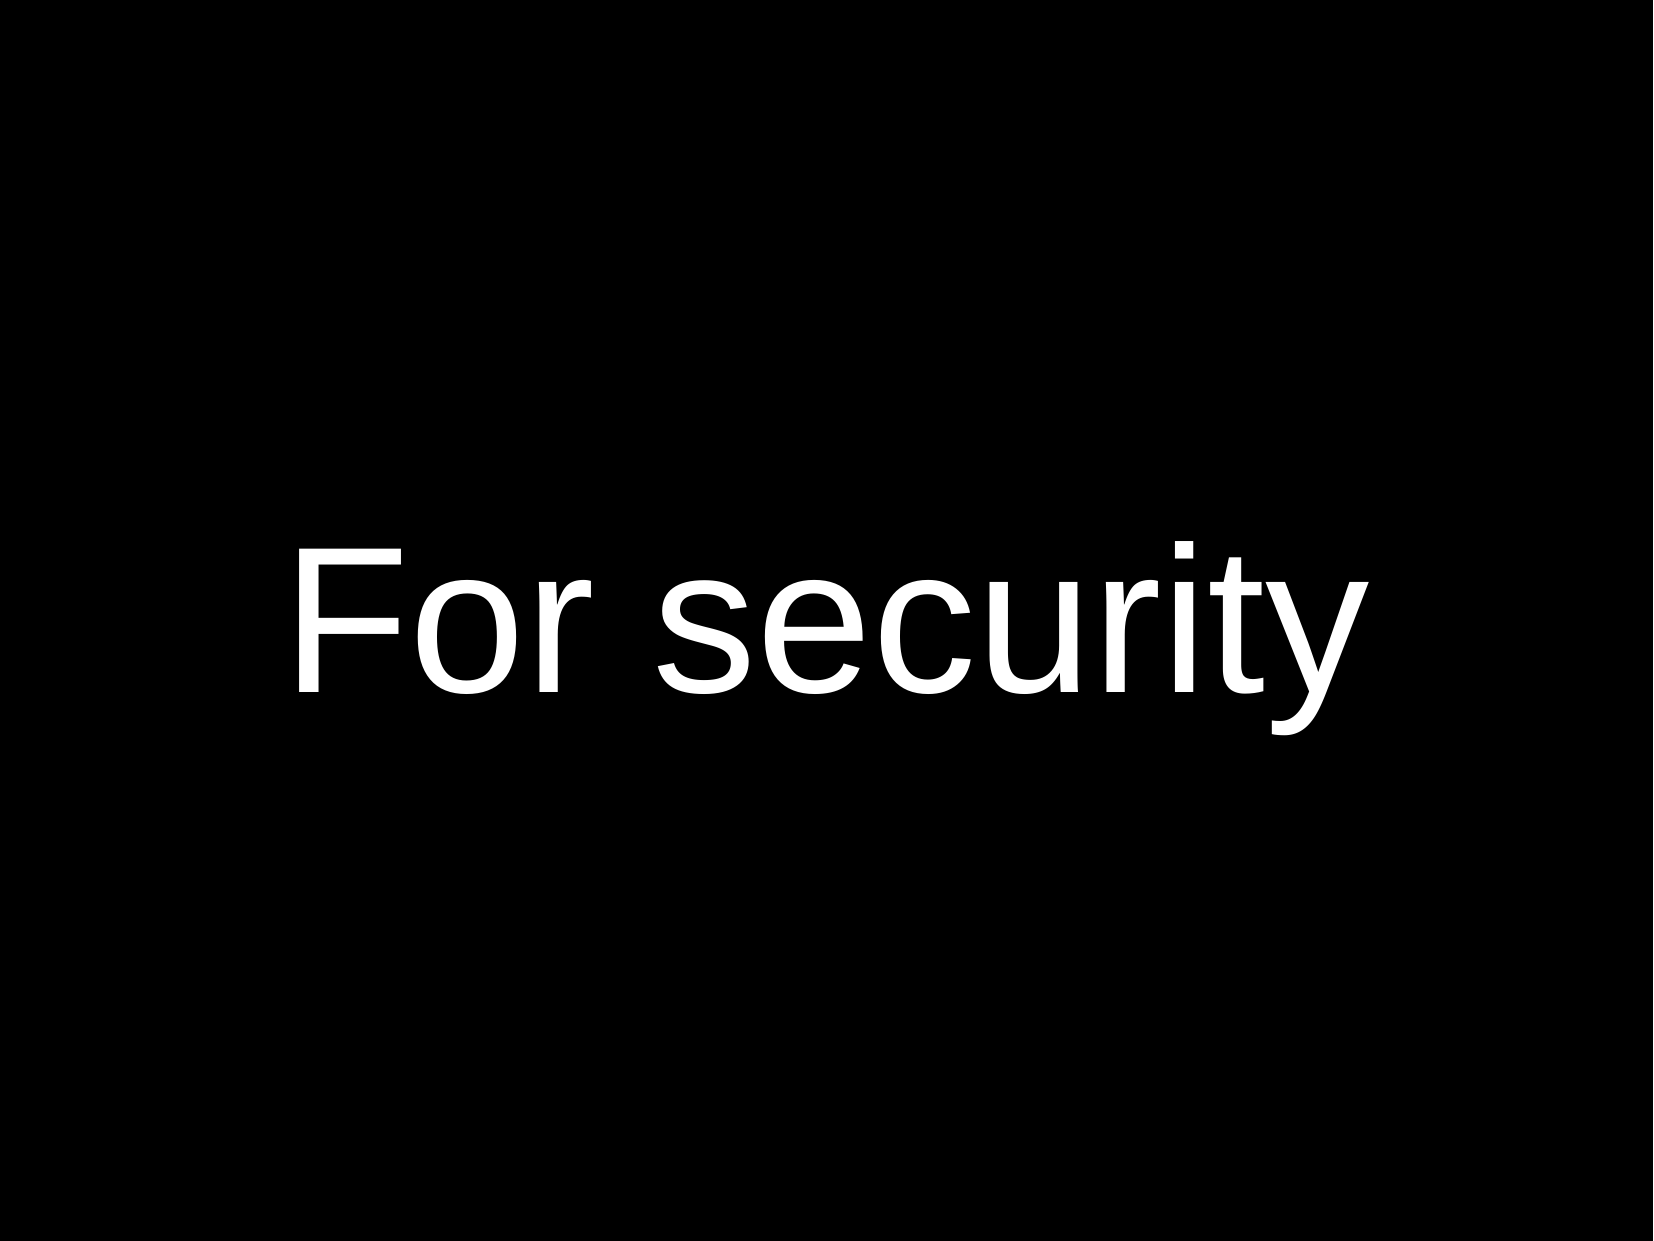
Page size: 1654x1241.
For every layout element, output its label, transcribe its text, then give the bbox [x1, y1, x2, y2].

title For security [82, 101, 1571, 1140]
